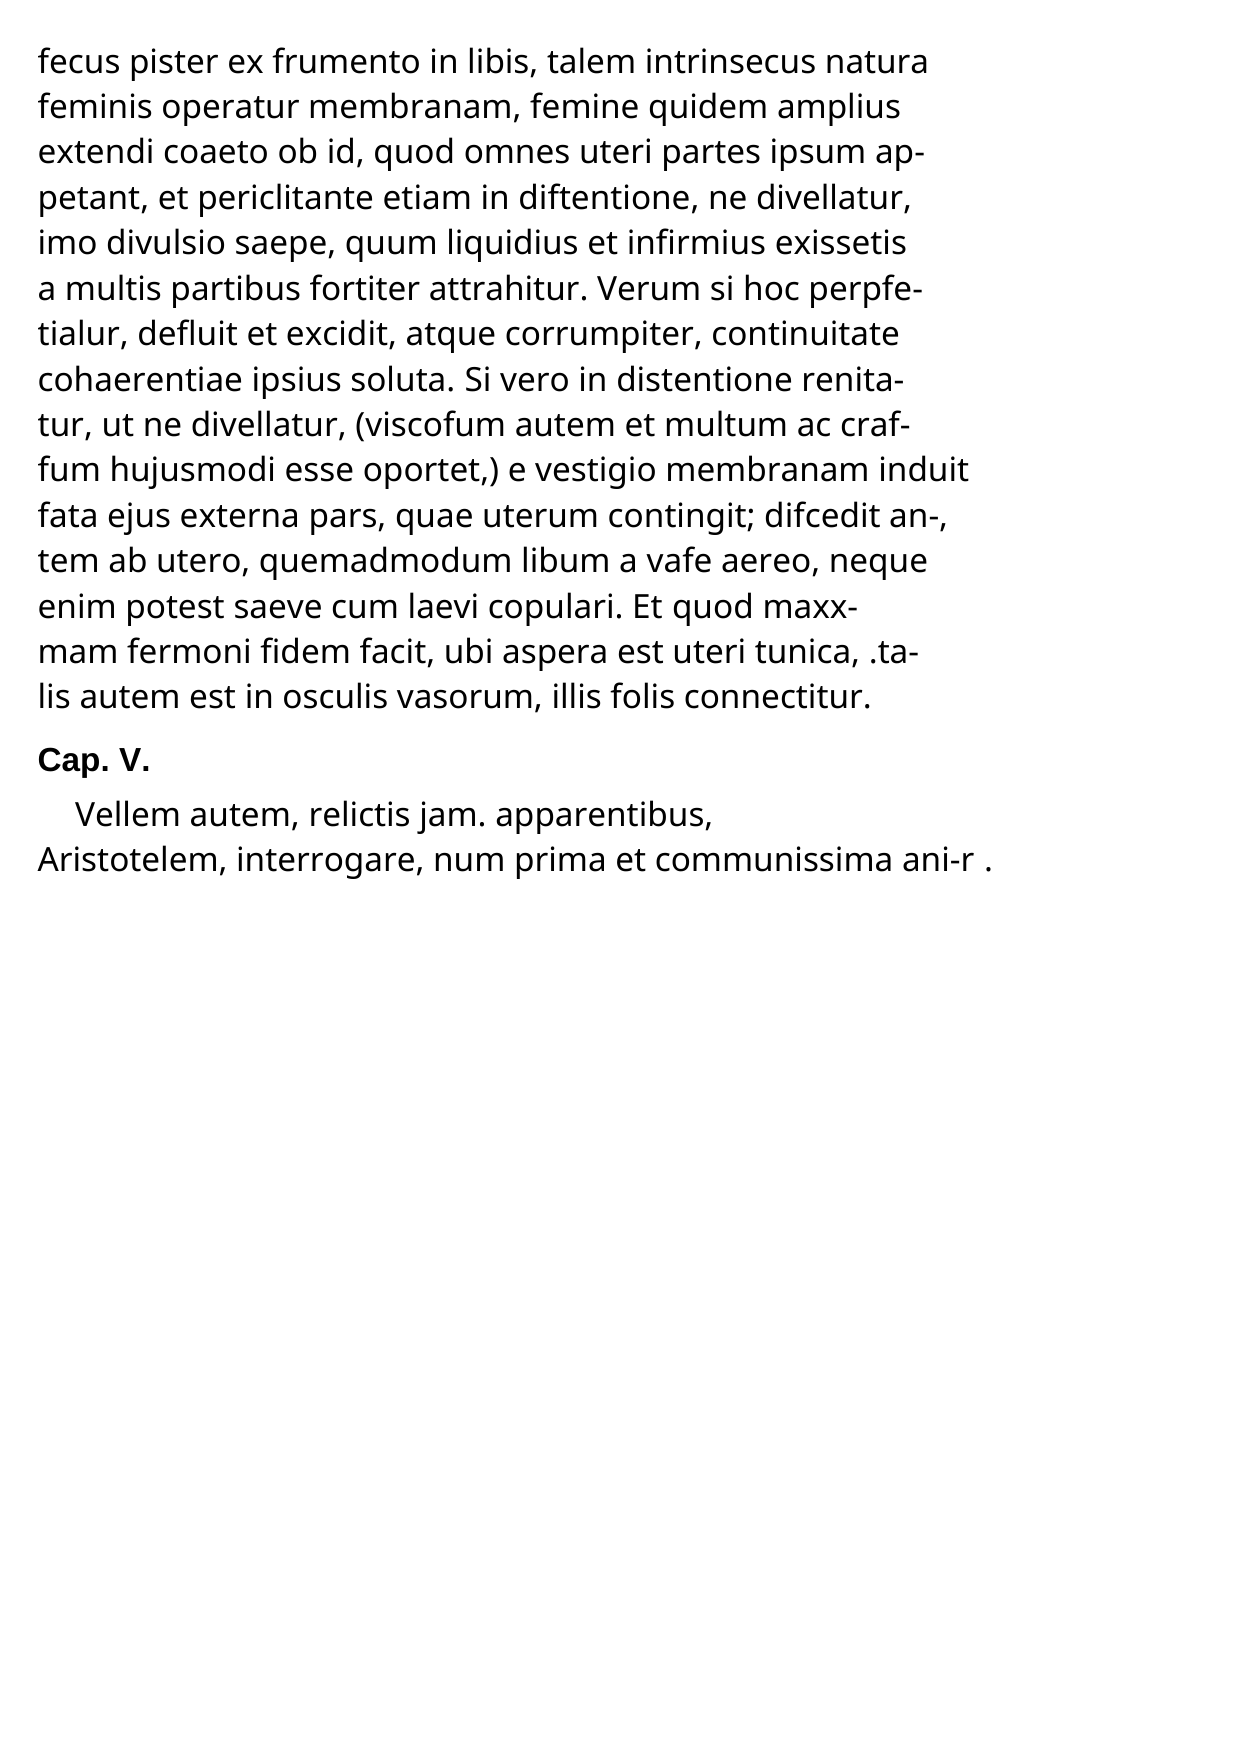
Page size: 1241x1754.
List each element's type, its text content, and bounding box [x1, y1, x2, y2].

text fecus pister ex frumento in libis, talem intrinsecus natura feminis operatur membranam, femine quidem amplius extendi coaeto ob id, quod omnes uteri partes ipsum ap- petant, et periclitante etiam in diftentione, ne divellatur, imo divulsio saepe, quum liquidius et infirmius exissetis a multis partibus fortiter attrahitur. Verum si hoc perpfe- tialur, defluit et excidit, atque corrumpiter, continuitate cohaerentiae ipsius soluta. Si vero in distentione renita- tur, ut ne divellatur, (viscofum autem et multum ac craf- fum hujusmodi esse oportet,) e vestigio membranam induit fata ejus externa pars, quae uterum contingit; difcedit an-, tem ab utero, quemadmodum libum a vafe aereo, neque enim potest saeve cum laevi copulari. Et quod maxx- mam fermoni fidem facit, ubi aspera est uteri tunica, .ta- lis autem est in osculis vasorum, illis folis connectitur. [37, 37, 1203, 719]
subtitle Cap. V. [37, 739, 1203, 778]
text Vellem autem, relictis jam. apparentibus, Aristotelem, interrogare, num prima et communissima ani-r . [37, 791, 1203, 881]
